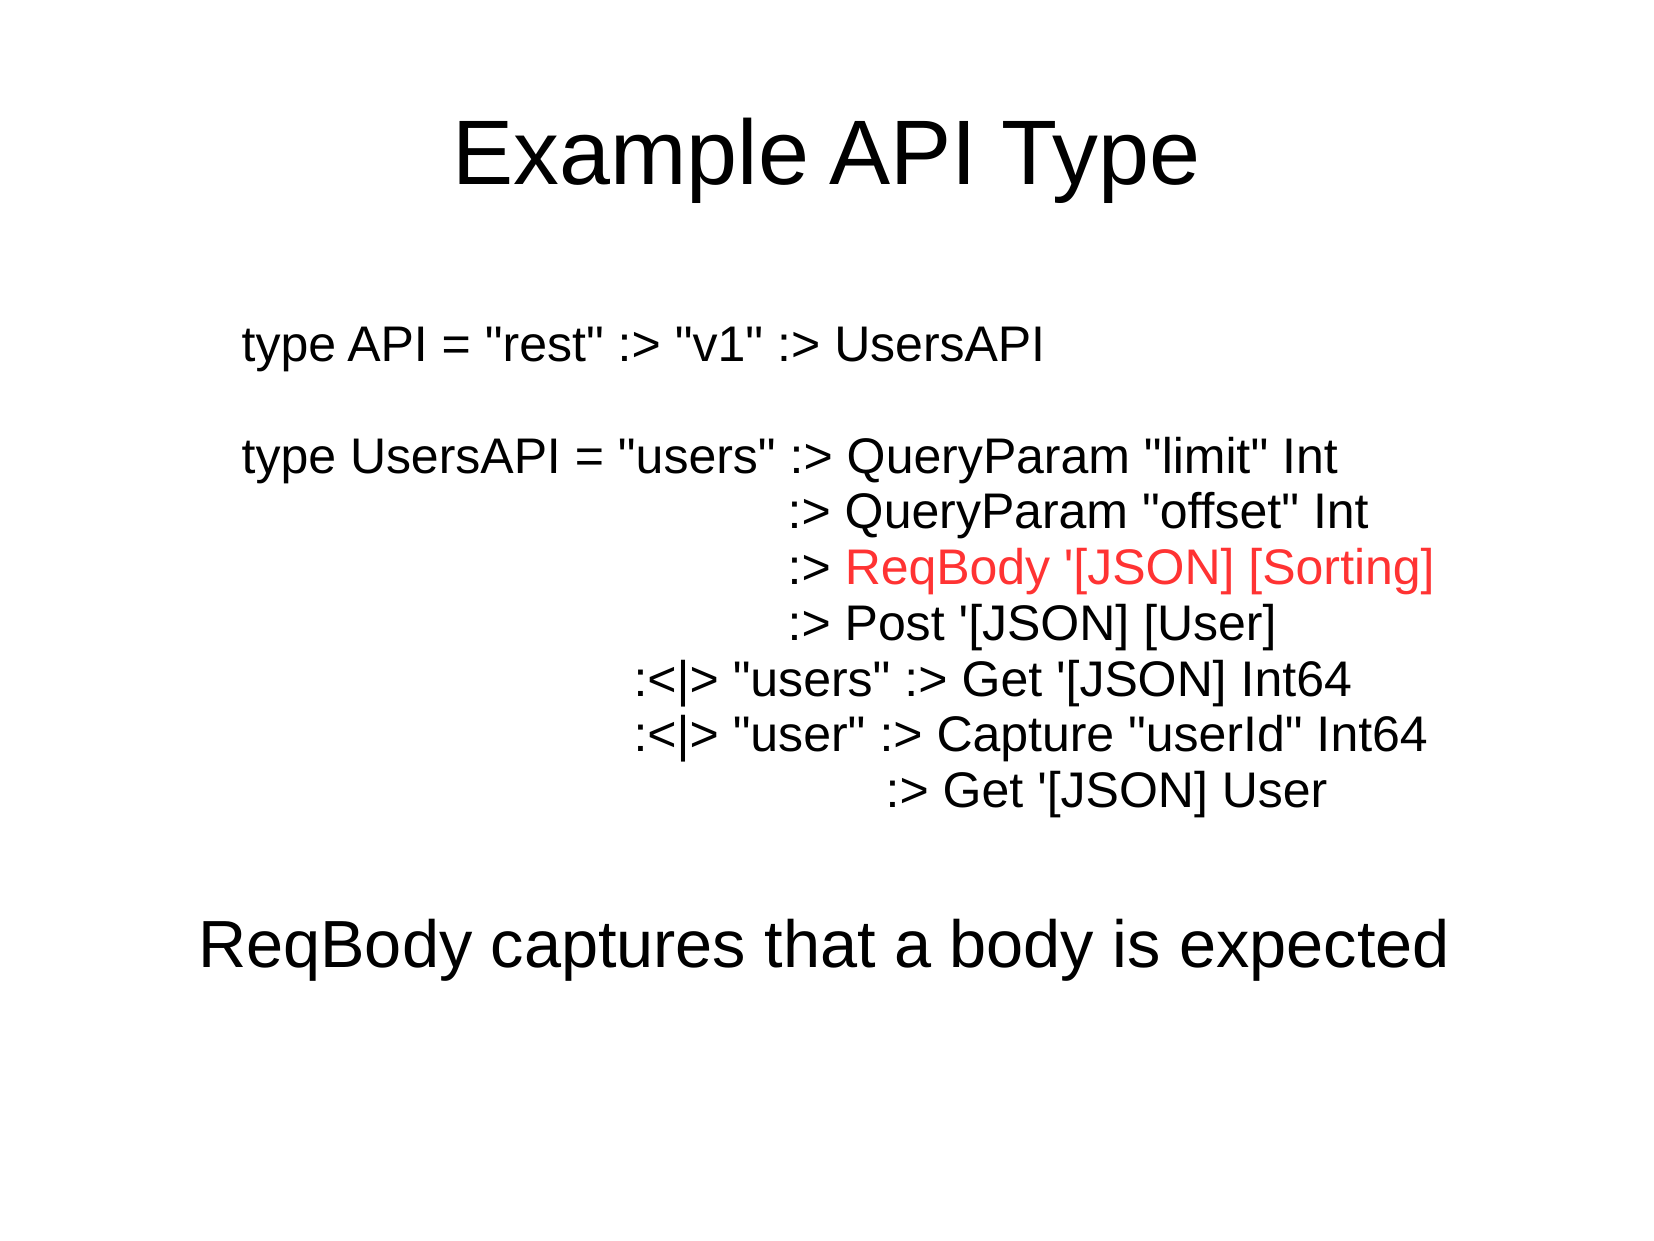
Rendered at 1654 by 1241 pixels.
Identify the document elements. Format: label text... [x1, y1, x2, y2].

subtitle type API = "rest" :> "v1" :> UsersAPI type UsersAPI = "users" :> QueryParam "limit" Int :> QueryParam "offset" Int :> ReqBody '[JSON] [Sorting] :> Post '[JSON] [User] :<|> "users" :> Get '[JSON] Int64 :<|> "user" :> Capture "userId" Int64 :> Get '[JSON] User [185, 290, 1468, 900]
title Example API Type [82, 49, 1571, 257]
text_box ReqBody captures that a body is expected [183, 900, 1471, 990]
